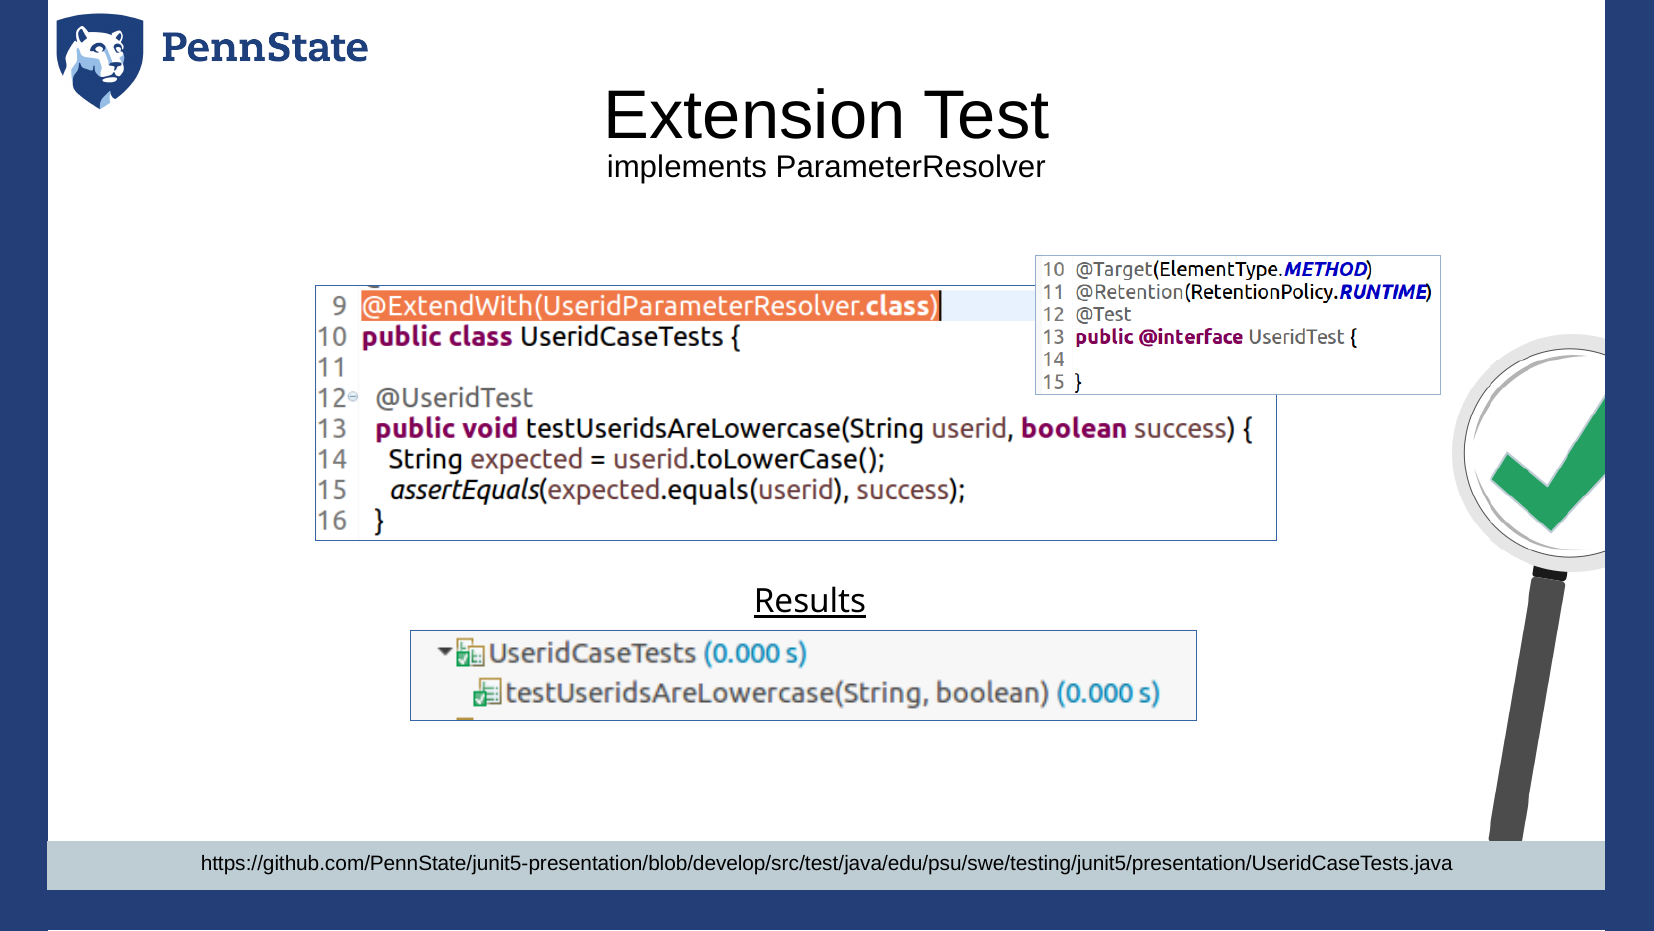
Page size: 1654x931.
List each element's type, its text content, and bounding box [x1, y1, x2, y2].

picture [410, 629, 1197, 721]
title implements ParameterResolver [549, 127, 1105, 207]
picture [315, 254, 1441, 541]
picture [1452, 334, 1605, 841]
picture [48, 0, 411, 152]
title Extension Test [82, 37, 1571, 193]
title https://github.com/PennState/junit5-presentation/blob/develop/src/test/java/edu/psu/swe/testing/junit5/presentation/UseridCaseTests.java [120, 816, 1534, 910]
title Results [660, 570, 961, 631]
